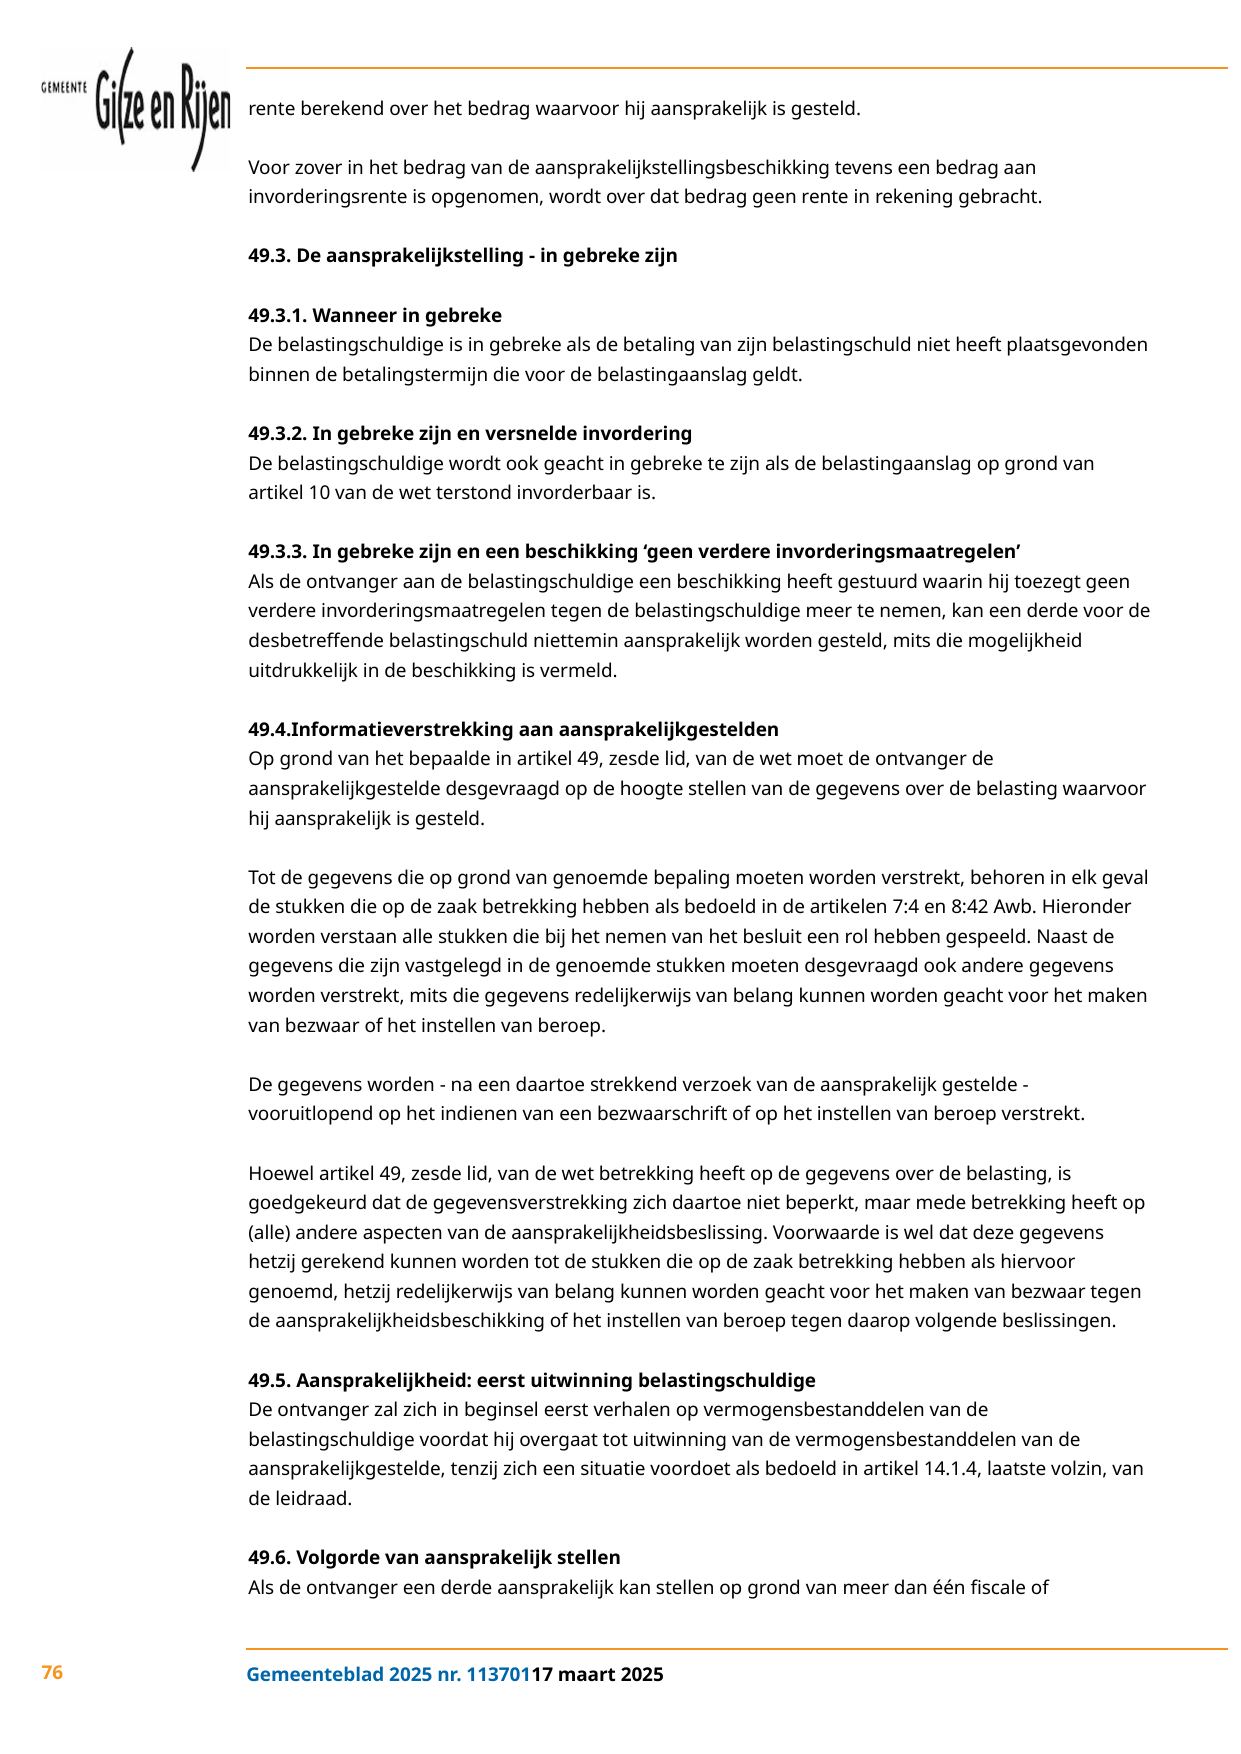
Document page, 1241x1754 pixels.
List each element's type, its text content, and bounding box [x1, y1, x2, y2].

text 49.3.1. Wanneer in gebreke [248, 302, 1152, 328]
picture [41, 47, 231, 172]
text Hoewel artikel 49, zesde lid, van de wet betrekking heeft op de gegevens over de belasting, is goedgekeurd dat de gegevensverstrekking zich daartoe niet beperkt, maar mede betrekking heeft op (alle) andere aspecten van de aansprakelijkheidsbeslissing. Voorwaarde is wel dat deze gegevens hetzij gerekend kunnen worden tot de stukken die op de zaak betrekking hebben als hiervoor genoemd, hetzij redelijkerwijs van belang kunnen worden geacht voor het maken van bezwaar tegen de aansprakelijkheidsbeschikking of het instellen van beroep tegen daarop volgende beslissingen. [248, 1160, 1152, 1333]
text 49.3.2. In gebreke zijn en versnelde invordering [248, 420, 1152, 446]
text De belastingschuldige wordt ook geacht in gebreke te zijn als de belastingaanslag op grond van artikel 10 van de wet terstond invorderbaar is. [248, 450, 1152, 505]
text Als de ontvanger een derde aansprakelijk kan stellen op grond van meer dan één fiscale of [248, 1574, 1152, 1600]
text 49.4.Informatieverstrekking aan aansprakelijkgestelden [248, 716, 1152, 742]
text Voor zover in het bedrag van de aansprakelijkstellingsbeschikking tevens een bedrag aan invorderingsrente is opgenomen, wordt over dat bedrag geen rente in rekening gebracht. [248, 154, 1152, 209]
text Tot de gegevens die op grond van genoemde bepaling moeten worden verstrekt, behoren in elk geval de stukken die op de zaak betrekking hebben als bedoeld in de artikelen 7:4 en 8:42 Awb. Hieronder worden verstaan alle stukken die bij het nemen van het besluit een rol hebben gespeeld. Naast de gegevens die zijn vastgelegd in de genoemde stukken moeten desgevraagd ook andere gegevens worden verstrekt, mits die gegevens redelijkerwijs van belang kunnen worden geacht voor het maken van bezwaar of het instellen van beroep. [248, 864, 1152, 1038]
text 49.5. Aansprakelijkheid: eerst uitwinning belastingschuldige [248, 1367, 1152, 1393]
text Op grond van het bepaalde in artikel 49, zesde lid, van de wet moet de ontvanger de aansprakelijkgestelde desgevraagd op de hoogte stellen van de gegevens over de belasting waarvoor hij aansprakelijk is gesteld. [248, 746, 1152, 831]
text rente berekend over het bedrag waarvoor hij aansprakelijk is gesteld. [248, 95, 1152, 121]
text 49.3. De aansprakelijkstelling - in gebreke zijn [248, 243, 1152, 268]
text 49.6. Volgorde van aansprakelijk stellen [248, 1544, 1152, 1570]
text Als de ontvanger aan de belastingschuldige een beschikking heeft gestuurd waarin hij toezegt geen verdere invorderingsmaatregelen tegen de belastingschuldige meer te nemen, kan een derde voor de desbetreffende belastingschuld niettemin aansprakelijk worden gesteld, mits die mogelijkheid uitdrukkelijk in de beschikking is vermeld. [248, 568, 1152, 683]
text De ontvanger zal zich in beginsel eerst verhalen op vermogensbestanddelen van de belastingschuldige voordat hij overgaat tot uitwinning van de vermogensbestanddelen van de aansprakelijkgestelde, tenzij zich een situatie voordoet als bedoeld in artikel 14.1.4, laatste volzin, van de leidraad. [248, 1396, 1152, 1511]
text De belastingschuldige is in gebreke als de betaling van zijn belastingschuld niet heeft plaatsgevonden binnen de betalingstermijn die voor de belastingaanslag geldt. [248, 331, 1152, 387]
text 49.3.3. In gebreke zijn en een beschikking ‘geen verdere invorderingsmaatregelen’ [248, 538, 1152, 564]
text De gegevens worden - na een daartoe strekkend verzoek van de aansprakelijk gestelde - vooruitlopend op het indienen van een bezwaarschrift of op het instellen van beroep verstrekt. [248, 1071, 1152, 1126]
